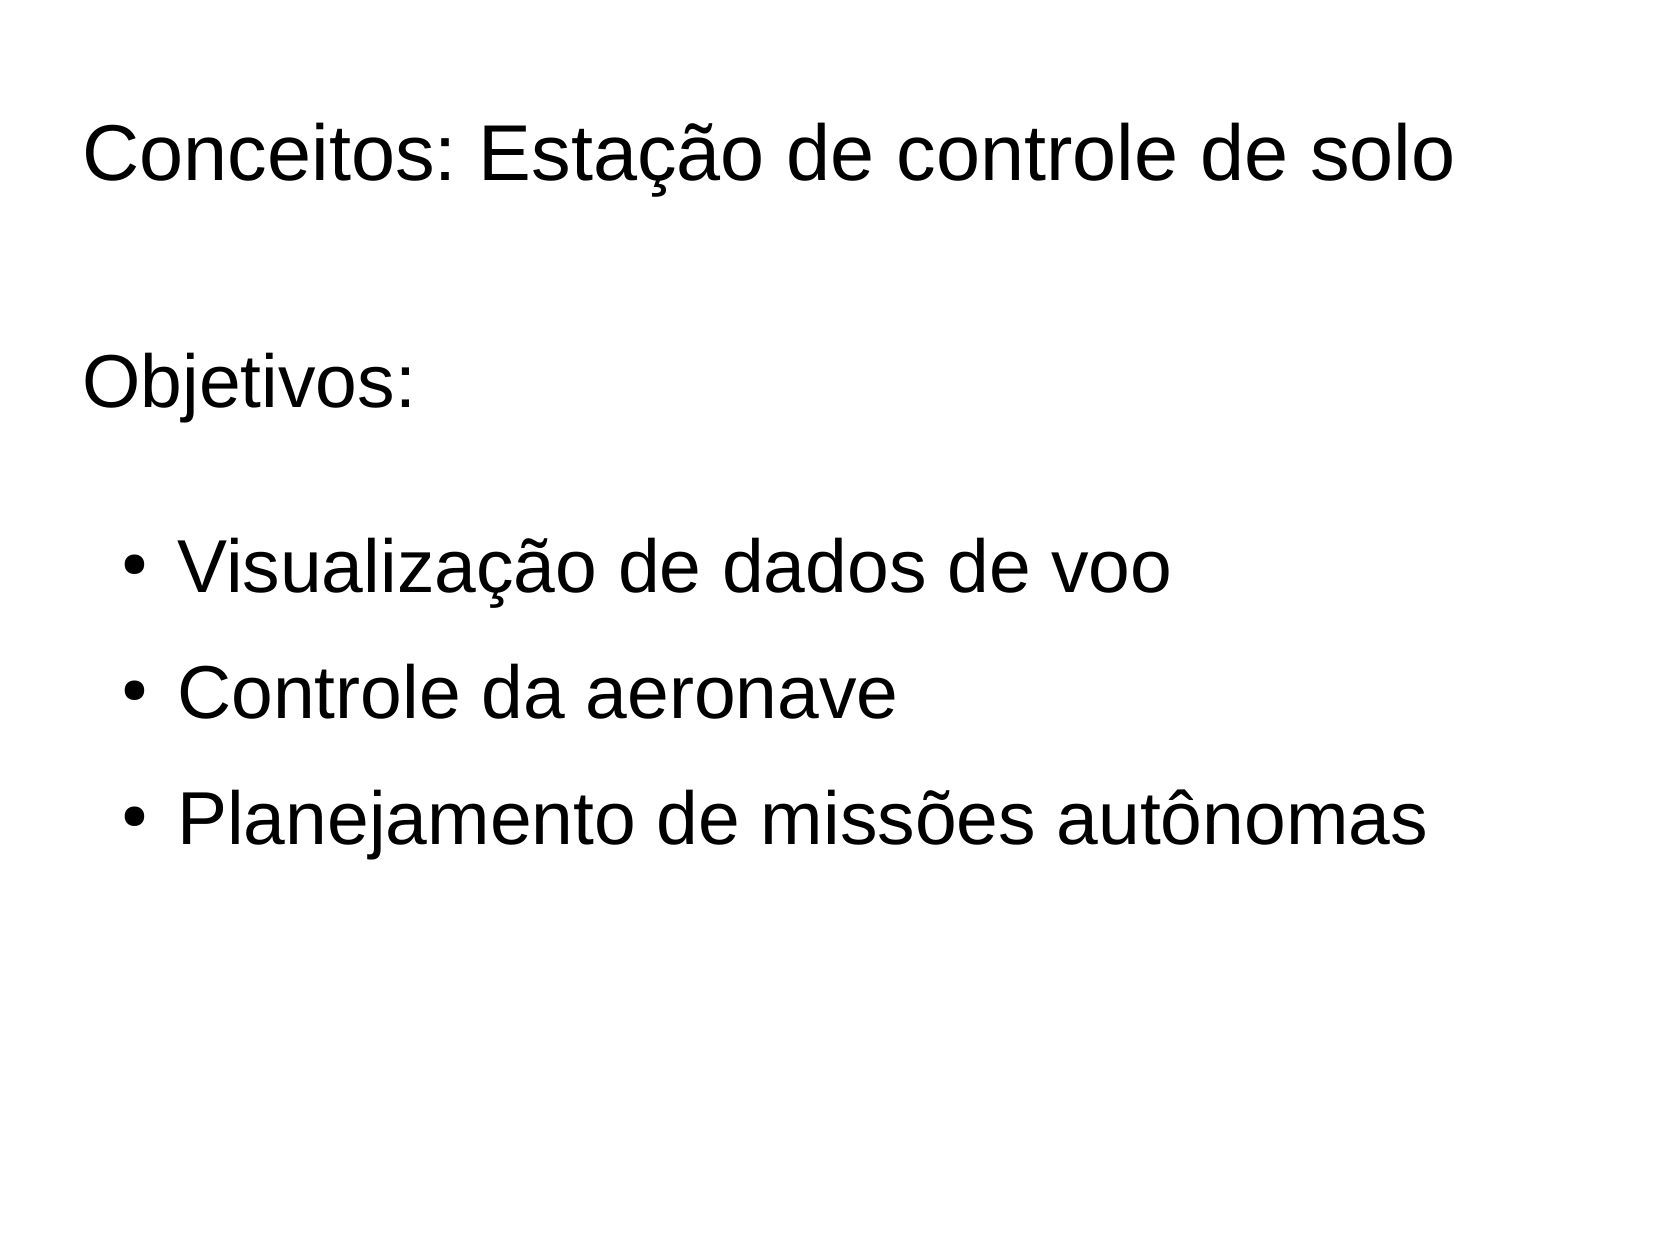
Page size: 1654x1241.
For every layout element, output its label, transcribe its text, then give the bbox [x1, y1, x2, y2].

text_box Visualização de dados de voo Controle da aeronave Planejamento de missões autônomas [106, 496, 1548, 847]
title Conceitos: Estação de controle de solo [82, 49, 1571, 211]
subtitle Objetivos: [82, 211, 1571, 626]
